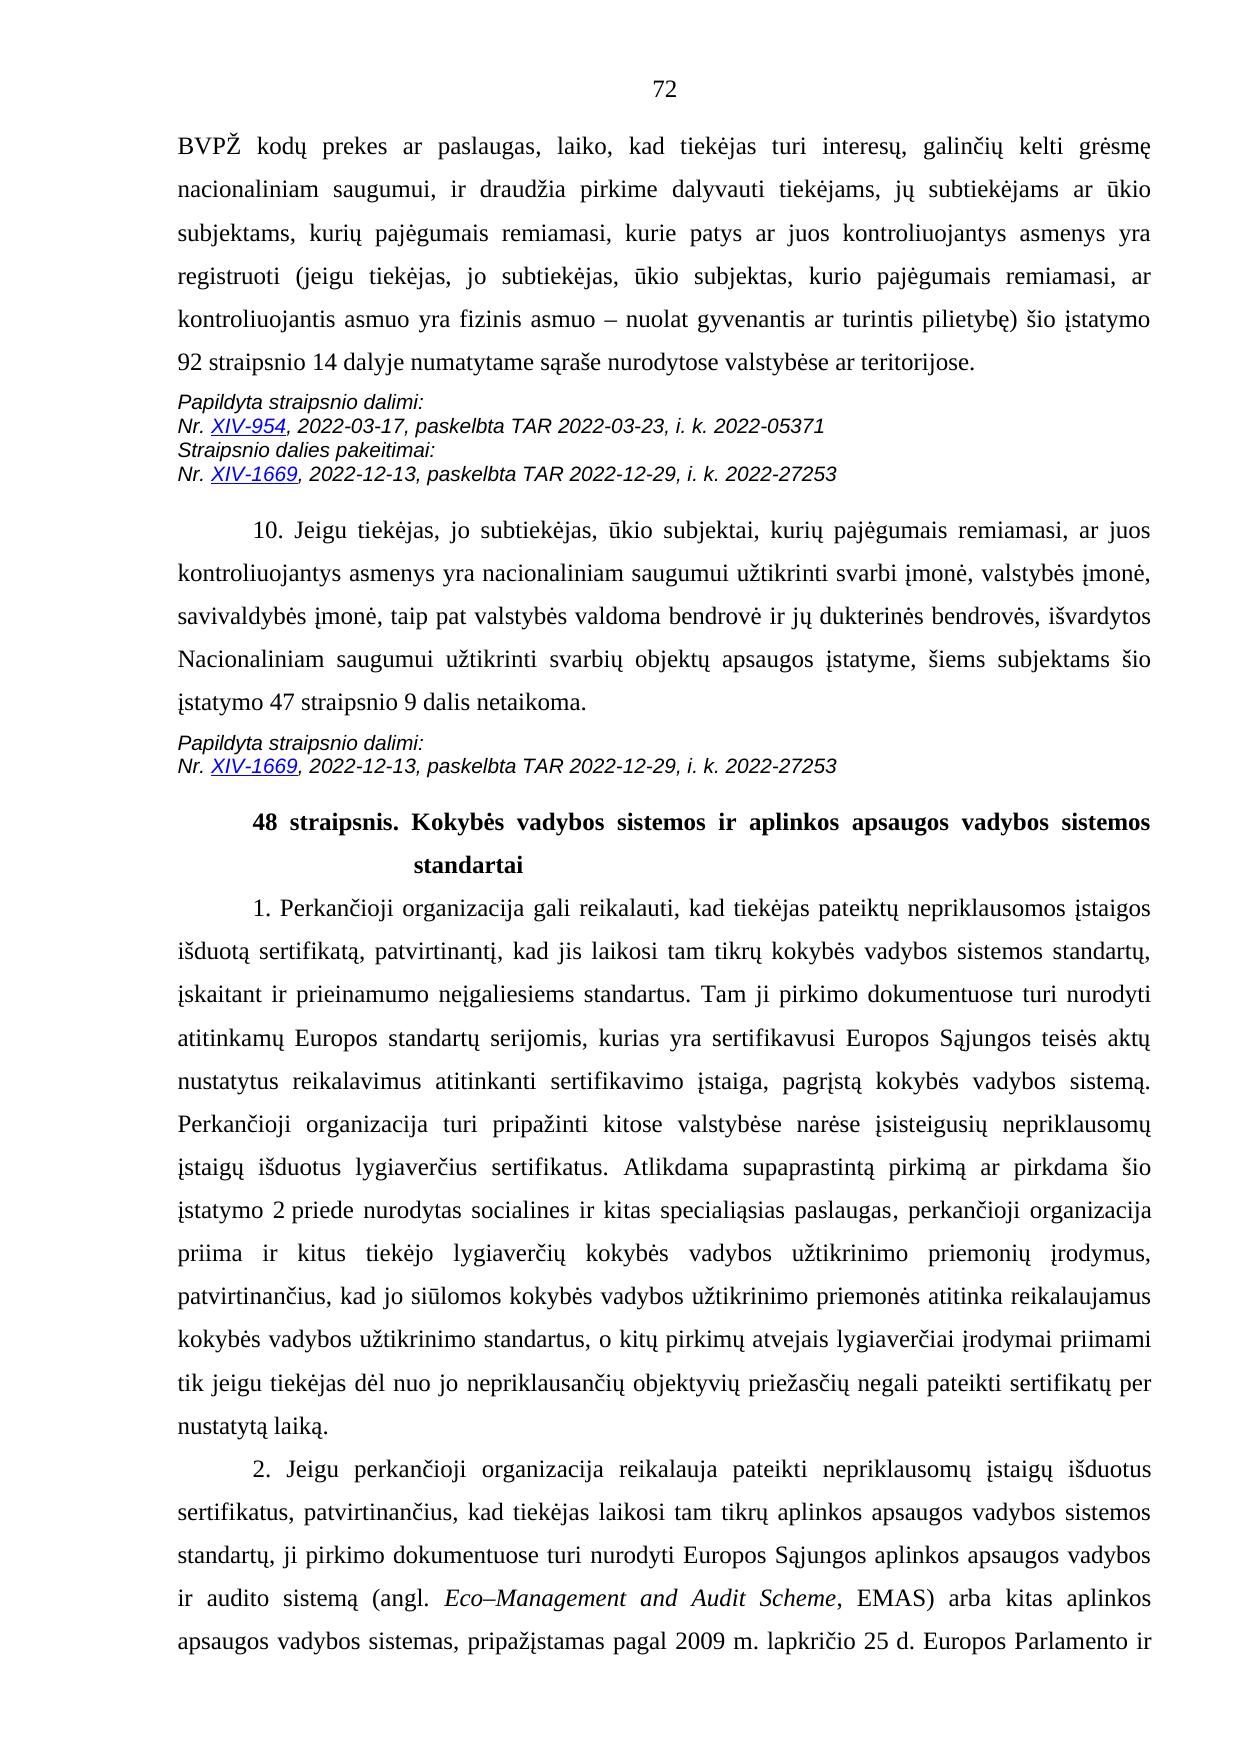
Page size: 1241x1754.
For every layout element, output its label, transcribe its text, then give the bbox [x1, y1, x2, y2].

text Nr. XIV-954, 2022-03-17, paskelbta TAR 2022-03-23, i. k. 2022-05371 [177, 414, 1152, 438]
text 10. Jeigu tiekėjas, jo subtiekėjas, ūkio subjektai, kurių pajėgumais remiamasi, ar juos kontroliuojantys asmenys yra nacionaliniam saugumui užtikrinti svarbi įmonė, valstybės įmonė, savivaldybės įmonė, taip pat valstybės valdoma bendrovė ir jų dukterinės bendrovės, išvardytos Nacionaliniam saugumui užtikrinti svarbių objektų apsaugos įstatyme, šiems subjektams šio įstatymo 47 straipsnio 9 dalis netaikoma. [177, 515, 1152, 716]
text Papildyta straipsnio dalimi: [177, 390, 1152, 414]
text 2. Jeigu perkančioji organizacija reikalauja pateikti nepriklausomų įstaigų išduotus sertifikatus, patvirtinančius, kad tiekėjas laikosi tam tikrų aplinkos apsaugos vadybos sistemos standartų, ji pirkimo dokumentuose turi nurodyti Europos Sąjungos aplinkos apsaugos vadybos ir audito sistemą (angl. Eco–Management and Audit Scheme, EMAS) arba kitas aplinkos apsaugos vadybos sistemas, pripažįstamas pagal 2009 m. lapkričio 25 d. Europos Parlamento ir [177, 1454, 1152, 1655]
text 1. Perkančioji organizacija gali reikalauti, kad tiekėjas pateiktų nepriklausomos įstaigos išduotą sertifikatą, patvirtinantį, kad jis laikosi tam tikrų kokybės vadybos sistemos standartų, įskaitant ir prieinamumo neįgaliesiems standartus. Tam ji pirkimo dokumentuose turi nurodyti atitinkamų Europos standartų serijomis, kurias yra sertifikavusi Europos Sąjungos teisės aktų nustatytus reikalavimus atitinkanti sertifikavimo įstaiga, pagrįstą kokybės vadybos sistemą. Perkančioji organizacija turi pripažinti kitose valstybėse narėse įsisteigusių nepriklausomų įstaigų išduotus lygiaverčius sertifikatus. Atlikdama supaprastintą pirkimą ar pirkdama šio įstatymo 2 priede nurodytas socialines ir kitas specialiąsias paslaugas, perkančioji organizacija priima ir kitus tiekėjo lygiaverčių kokybės vadybos užtikrinimo priemonių įrodymus, patvirtinančius, kad jo siūlomos kokybės vadybos užtikrinimo priemonės atitinka reikalaujamus kokybės vadybos užtikrinimo standartus, o kitų pirkimų atvejais lygiaverčiai įrodymai priimami tik jeigu tiekėjas dėl nuo jo nepriklausančių objektyvių priežasčių negali pateikti sertifikatų per nustatytą laiką. [177, 893, 1152, 1439]
text Straipsnio dalies pakeitimai: [177, 438, 1152, 462]
text BVPŽ kodų prekes ar paslaugas, laiko, kad tiekėjas turi interesų, galinčių kelti grėsmę nacionaliniam saugumui, ir draudžia pirkime dalyvauti tiekėjams, jų subtiekėjams ar ūkio subjektams, kurių pajėgumais remiamasi, kurie patys ar juos kontroliuojantys asmenys yra registruoti (jeigu tiekėjas, jo subtiekėjas, ūkio subjektas, kurio pajėgumais remiamasi, ar kontroliuojantis asmuo yra fizinis asmuo – nuolat gyvenantis ar turintis pilietybę) šio įstatymo 92 straipsnio 14 dalyje numatytame sąraše nurodytose valstybėse ar teritorijose. [177, 131, 1152, 376]
text Nr. XIV-1669, 2022-12-13, paskelbta TAR 2022-12-29, i. k. 2022-27253 [177, 462, 1152, 486]
text Nr. XIV-1669, 2022-12-13, paskelbta TAR 2022-12-29, i. k. 2022-27253 [177, 754, 1152, 778]
text Papildyta straipsnio dalimi: [177, 730, 1152, 754]
text 48 straipsnis. Kokybės vadybos sistemos ir aplinkos apsaugos vadybos sistemos standartai [252, 807, 1152, 879]
